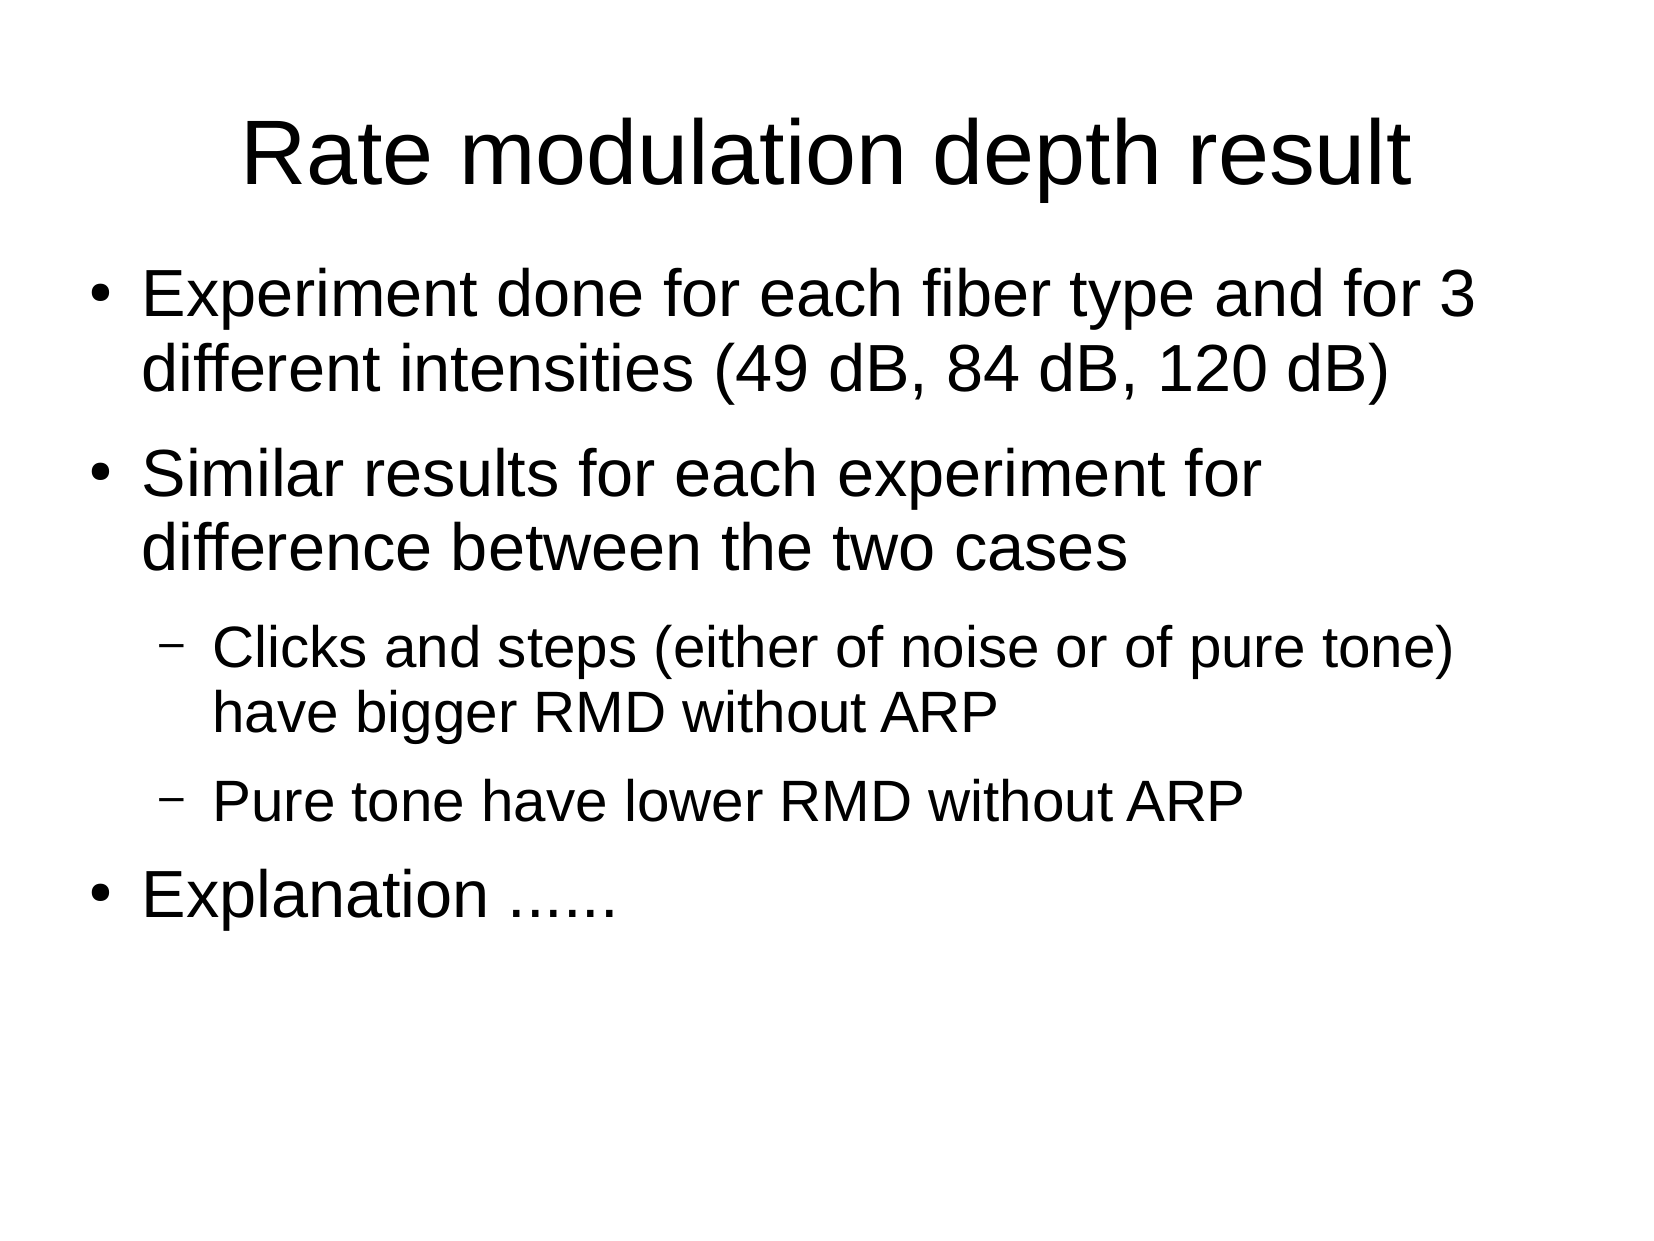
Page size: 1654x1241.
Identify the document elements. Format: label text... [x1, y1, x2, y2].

list Experiment done for each fiber type and for 3 different intensities (49 dB, 84 dB, 120 dB) Similar results for each experiment for difference between the two cases Clicks and steps (either of noise or of pure tone) have bigger RMD without ARP Pure tone have lower RMD without ARP Explanation ...... [70, 256, 1526, 1193]
title Rate modulation depth result [82, 49, 1571, 257]
